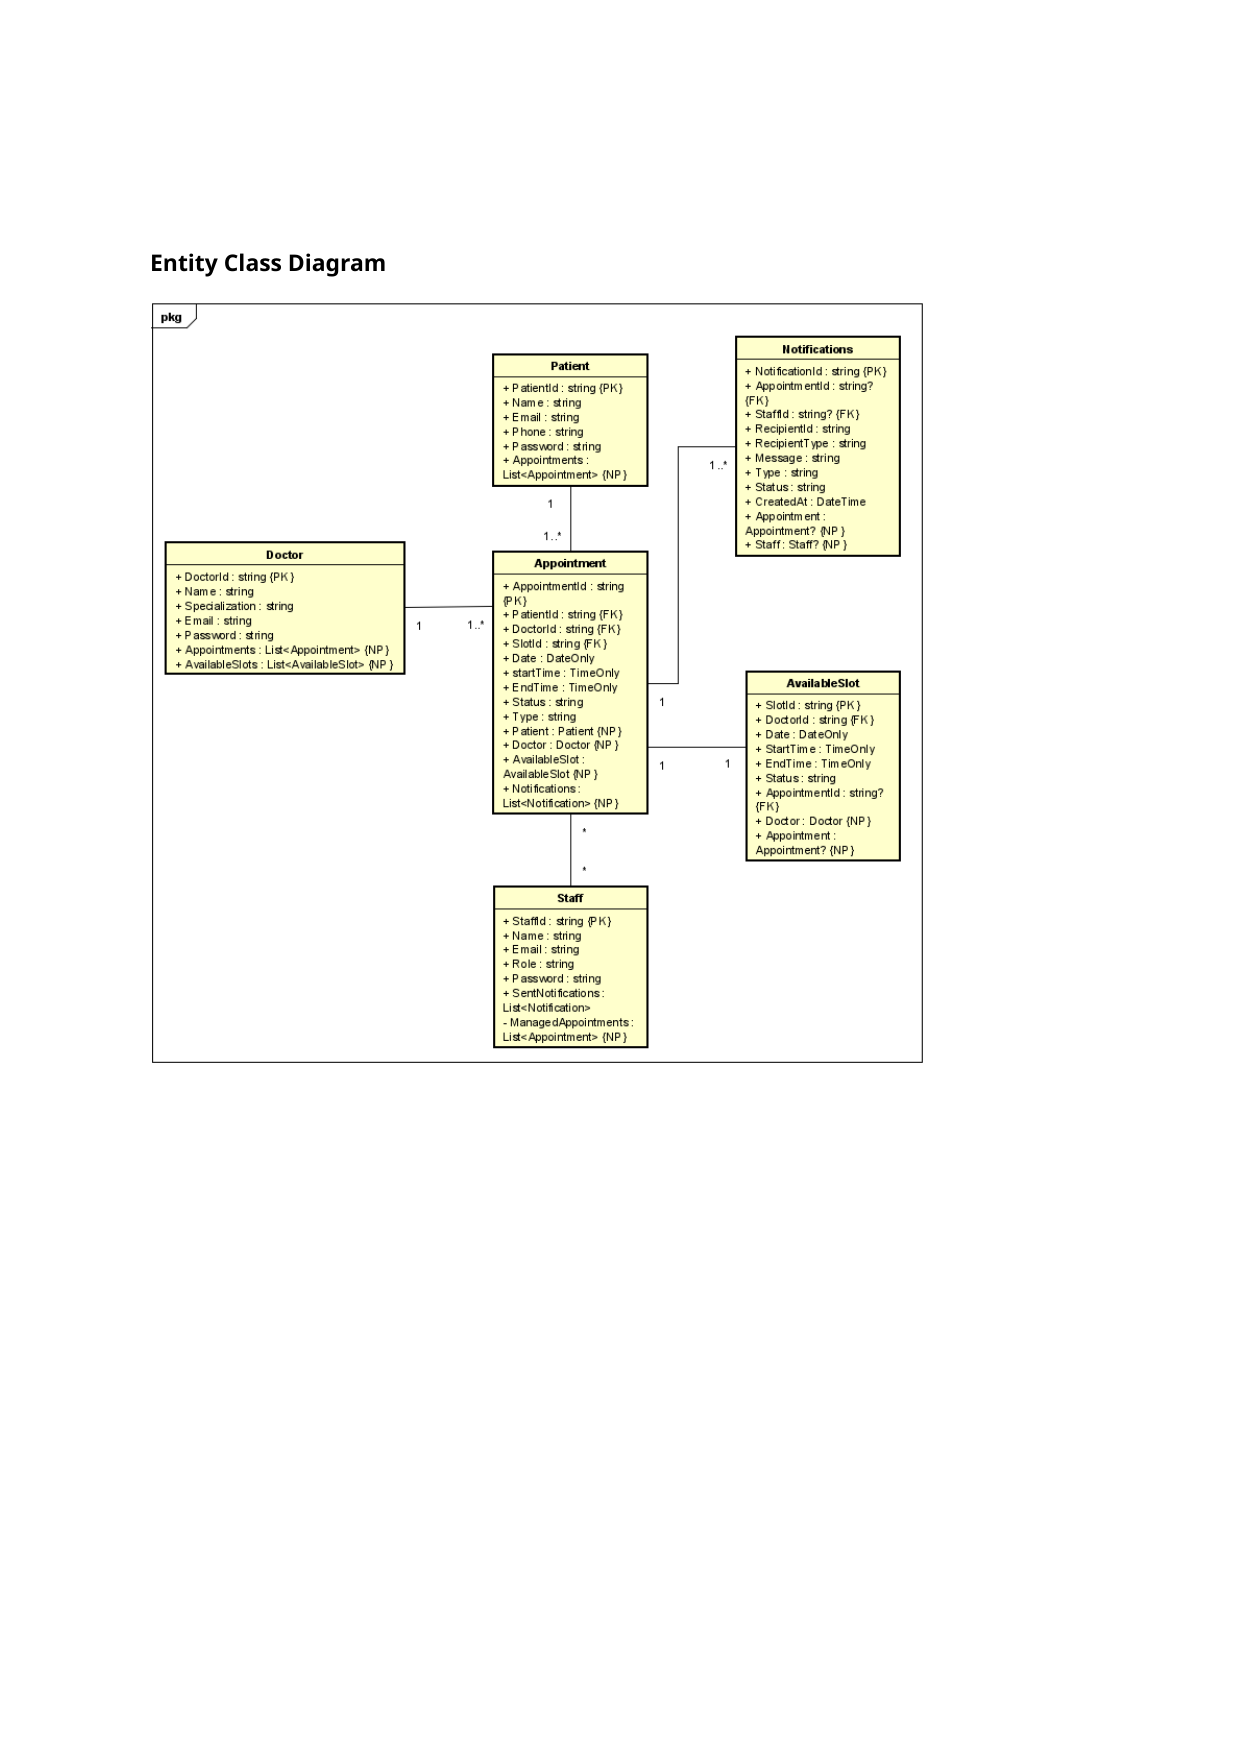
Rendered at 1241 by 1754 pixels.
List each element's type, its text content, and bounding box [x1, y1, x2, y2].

text Entity Class Diagram [150, 247, 1090, 278]
